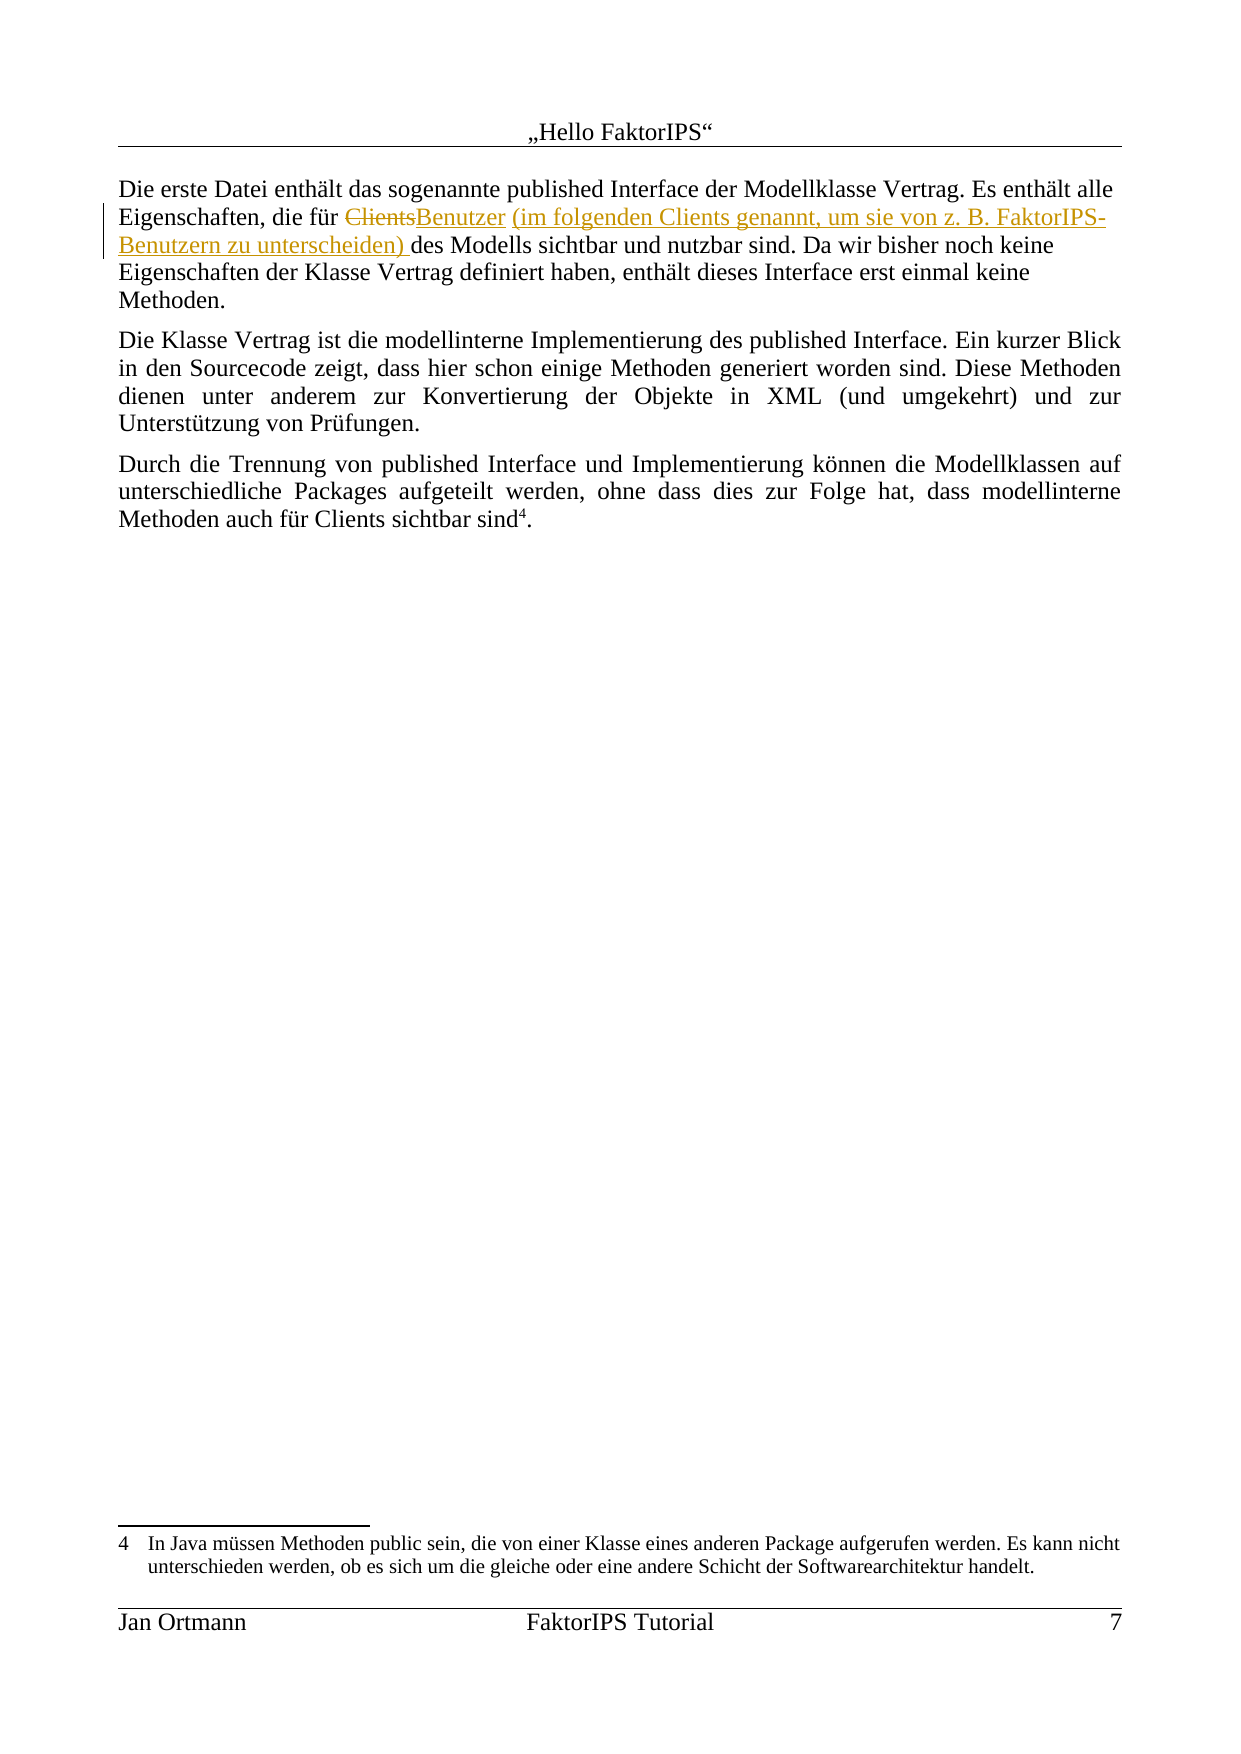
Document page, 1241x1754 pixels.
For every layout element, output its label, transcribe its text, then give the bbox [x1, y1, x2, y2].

text Die erste Datei enthält das sogenannte published Interface der Modellklasse Vertrag. Es enthält alle Eigenschaften, die für Benutzer (im folgenden Clients genannt, um sie von z. B. FaktorIPS-Benutzern zu unterscheiden) des Modells sichtbar und nutzbar sind. Da wir bisher noch keine Eigenschaften der Klasse Vertrag definiert haben, enthält dieses Interface erst einmal keine Methoden. [118, 175, 1122, 314]
text Die Klasse Vertrag ist die modellinterne Implementierung des published Interface. Ein kurzer Blick in den Sourcecode zeigt, dass hier schon einige Methoden generiert worden sind. Diese Methoden dienen unter anderem zur Konvertierung der Objekte in XML (und umgekehrt) und zur Unterstützung von Prüfungen. [118, 326, 1122, 437]
text Durch die Trennung von published Interface und Implementierung können die Modellklassen auf unterschiedliche Packages aufgeteilt werden, ohne dass dies zur Folge hat, dass modellinterne Methoden auch für Clients sichtbar sind. [118, 450, 1122, 533]
text In Java müssen Methoden public sein, die von einer Klasse eines anderen Package aufgerufen werden. Es kann nicht unterschieden werden, ob es sich um die gleiche oder eine andere Schicht der Softwarearchitektur handelt. [118, 1532, 1122, 1578]
